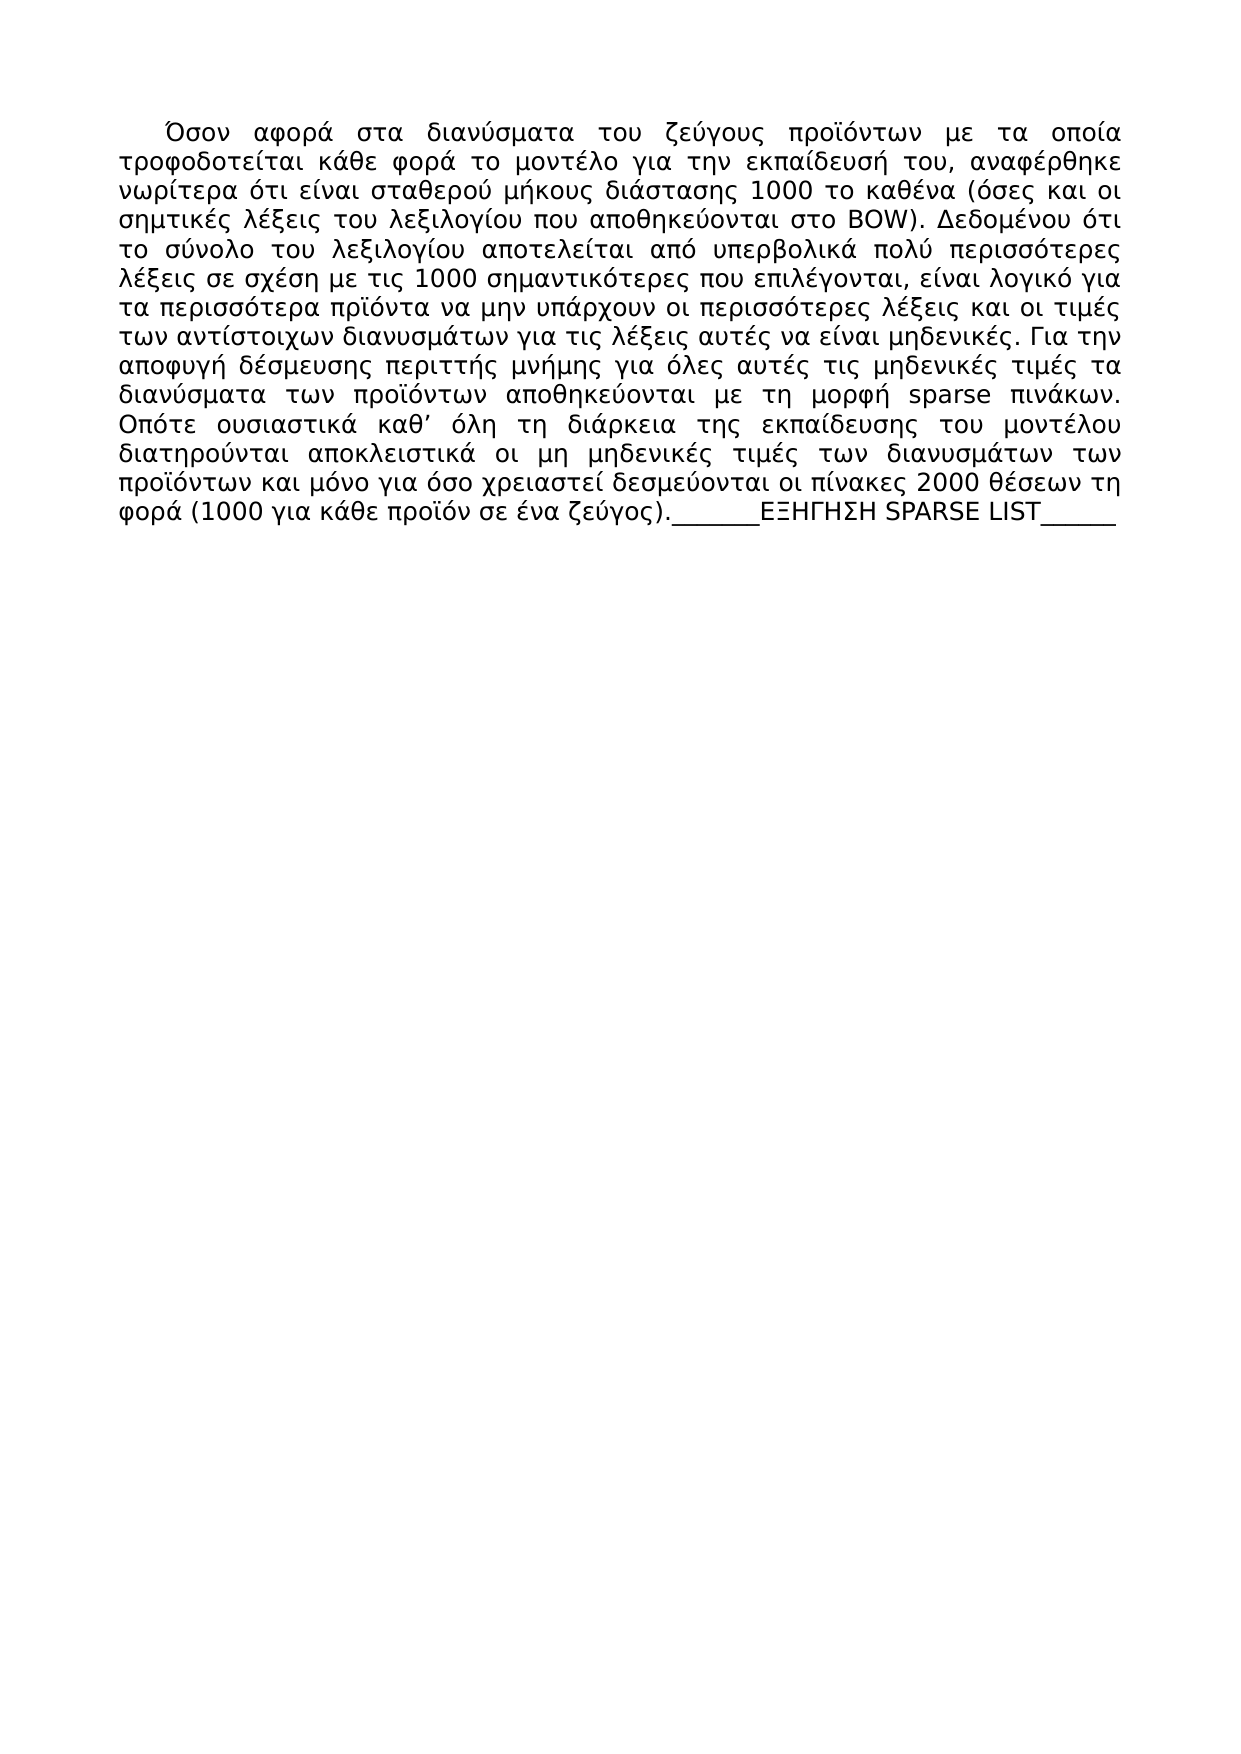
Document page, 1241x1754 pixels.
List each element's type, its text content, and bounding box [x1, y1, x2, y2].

text Όσον αφορά στα διανύσματα του ζεύγους προϊόντων με τα οποία τροφοδοτείται κάθε φορά το μοντέλο για την εκπαίδευσή του, αναφέρθηκε νωρίτερα ότι είναι σταθερού μήκους διάστασης 1000 το καθένα (όσες και οι σημτικές λέξεις του λεξιλογίου που αποθηκεύονται στο BOW). Δεδομένου ότι το σύνολο του λεξιλογίου αποτελείται από υπερβολικά πολύ περισσότερες λέξεις σε σχέση με τις 1000 σημαντικότερες που επιλέγονται, είναι λογικό για τα περισσότερα πρϊόντα να μην υπάρχουν οι περισσότερες λέξεις και οι τιμές των αντίστοιχων διανυσμάτων για τις λέξεις αυτές να είναι μηδενικές. Για την αποφυγή δέσμευσης περιττής μνήμης για όλες αυτές τις μηδενικές τιμές τα διανύσματα των προϊόντων αποθηκεύονται με τη μορφή sparse πινάκων. Οπότε ουσιαστικά καθ’ όλη τη διάρκεια της εκπαίδευσης του μοντέλου διατηρούνται αποκλειστικά οι μη μηδενικές τιμές των διανυσμάτων των προϊόντων και μόνο για όσο χρειαστεί δεσμεύονται οι πίνακες 2000 θέσεων τη φορά (1000 για κάθε προϊόν σε ένα ζεύγος)._______ΕΞΗΓΗΣΗ SPARSE LIST______ [118, 118, 1123, 526]
